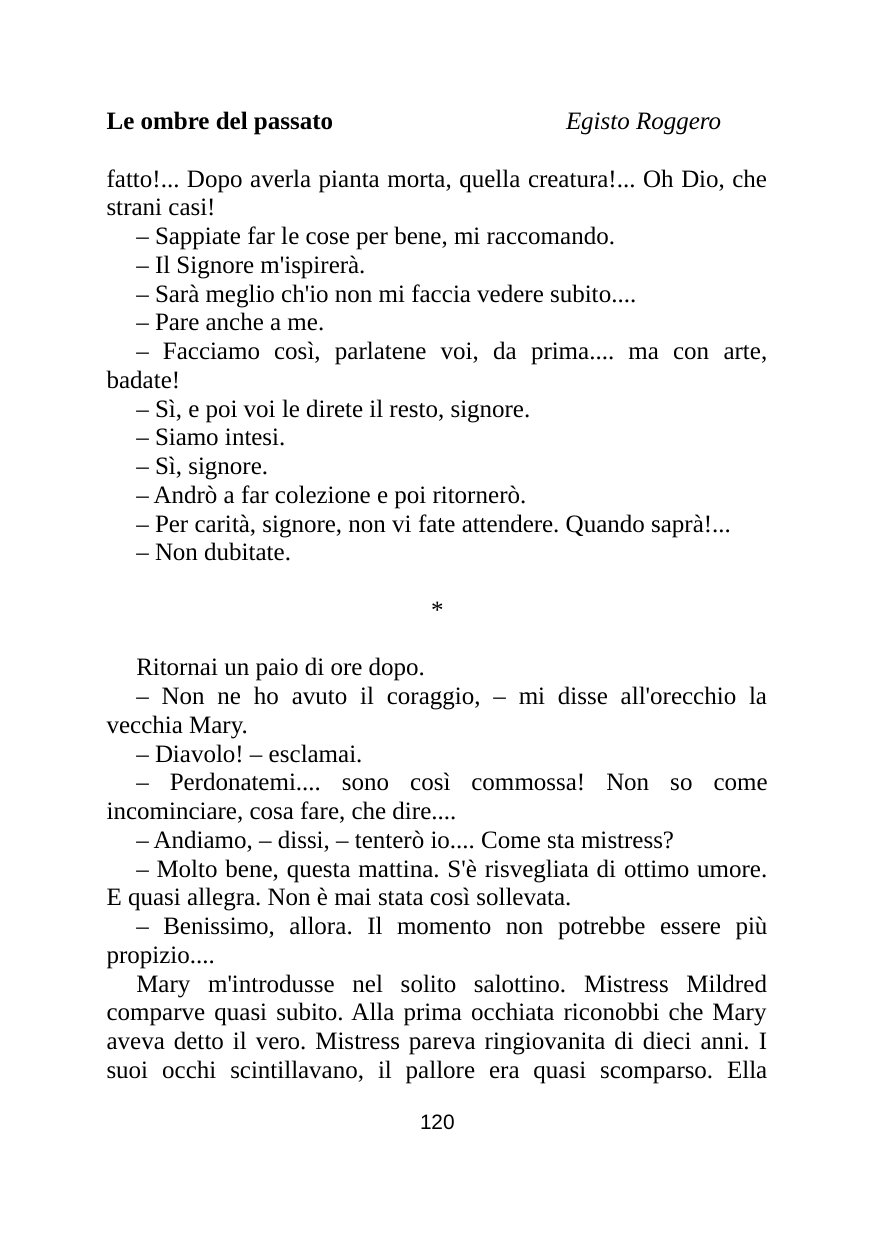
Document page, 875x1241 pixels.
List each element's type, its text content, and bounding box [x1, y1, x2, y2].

text – Pare anche a me. [106, 307, 768, 336]
text – Andrò a far colezione e poi ritornerò. [106, 480, 768, 509]
text – Siamo intesi. [106, 422, 768, 451]
text Mary m'introdusse nel solito salottino. Mistress Mildred comparve quasi subito. Alla prima occhiata riconobbi che Mary aveva detto il vero. Mistress pareva ringiovanita di dieci anni. I suoi occhi scintillavano, il pallore era quasi scomparso. Ella [106, 969, 768, 1084]
text – Diavolo! – esclamai. [106, 739, 768, 767]
text – Benissimo, allora. Il momento non potrebbe essere più propizio.... [106, 911, 768, 969]
text – Molto bene, questa mattina. S'è risvegliata di ottimo umore. E quasi allegra. Non è mai stata così sollevata. [106, 854, 768, 911]
text – Non ne ho avuto il coraggio, – mi disse all'orecchio la vecchia Mary. [106, 681, 768, 739]
text – Facciamo così, parlatene voi, da prima.... ma con arte, badate! [106, 336, 768, 394]
text Ritornai un paio di ore dopo. [106, 652, 768, 681]
text – Sarà meglio ch'io non mi faccia vedere subito.... [106, 279, 768, 307]
text – Il Signore m'ispirerà. [106, 250, 768, 279]
text – Sì, signore. [106, 451, 768, 480]
text – Non dubitate. [106, 537, 768, 566]
text * [106, 595, 768, 624]
text fatto!... Dopo averla pianta morta, quella creatura!... Oh Dio, che strani casi! [106, 164, 768, 221]
text – Sì, e poi voi le direte il resto, signore. [106, 394, 768, 422]
text – Andiamo, – dissi, – tenterò io.... Come sta mistress? [106, 825, 768, 854]
text – Perdonatemi.... sono così commossa! Non so come incominciare, cosa fare, che dire.... [106, 767, 768, 825]
text – Per carità, signore, non vi fate attendere. Quando saprà!... [106, 509, 768, 537]
text – Sappiate far le cose per bene, mi raccomando. [106, 221, 768, 250]
